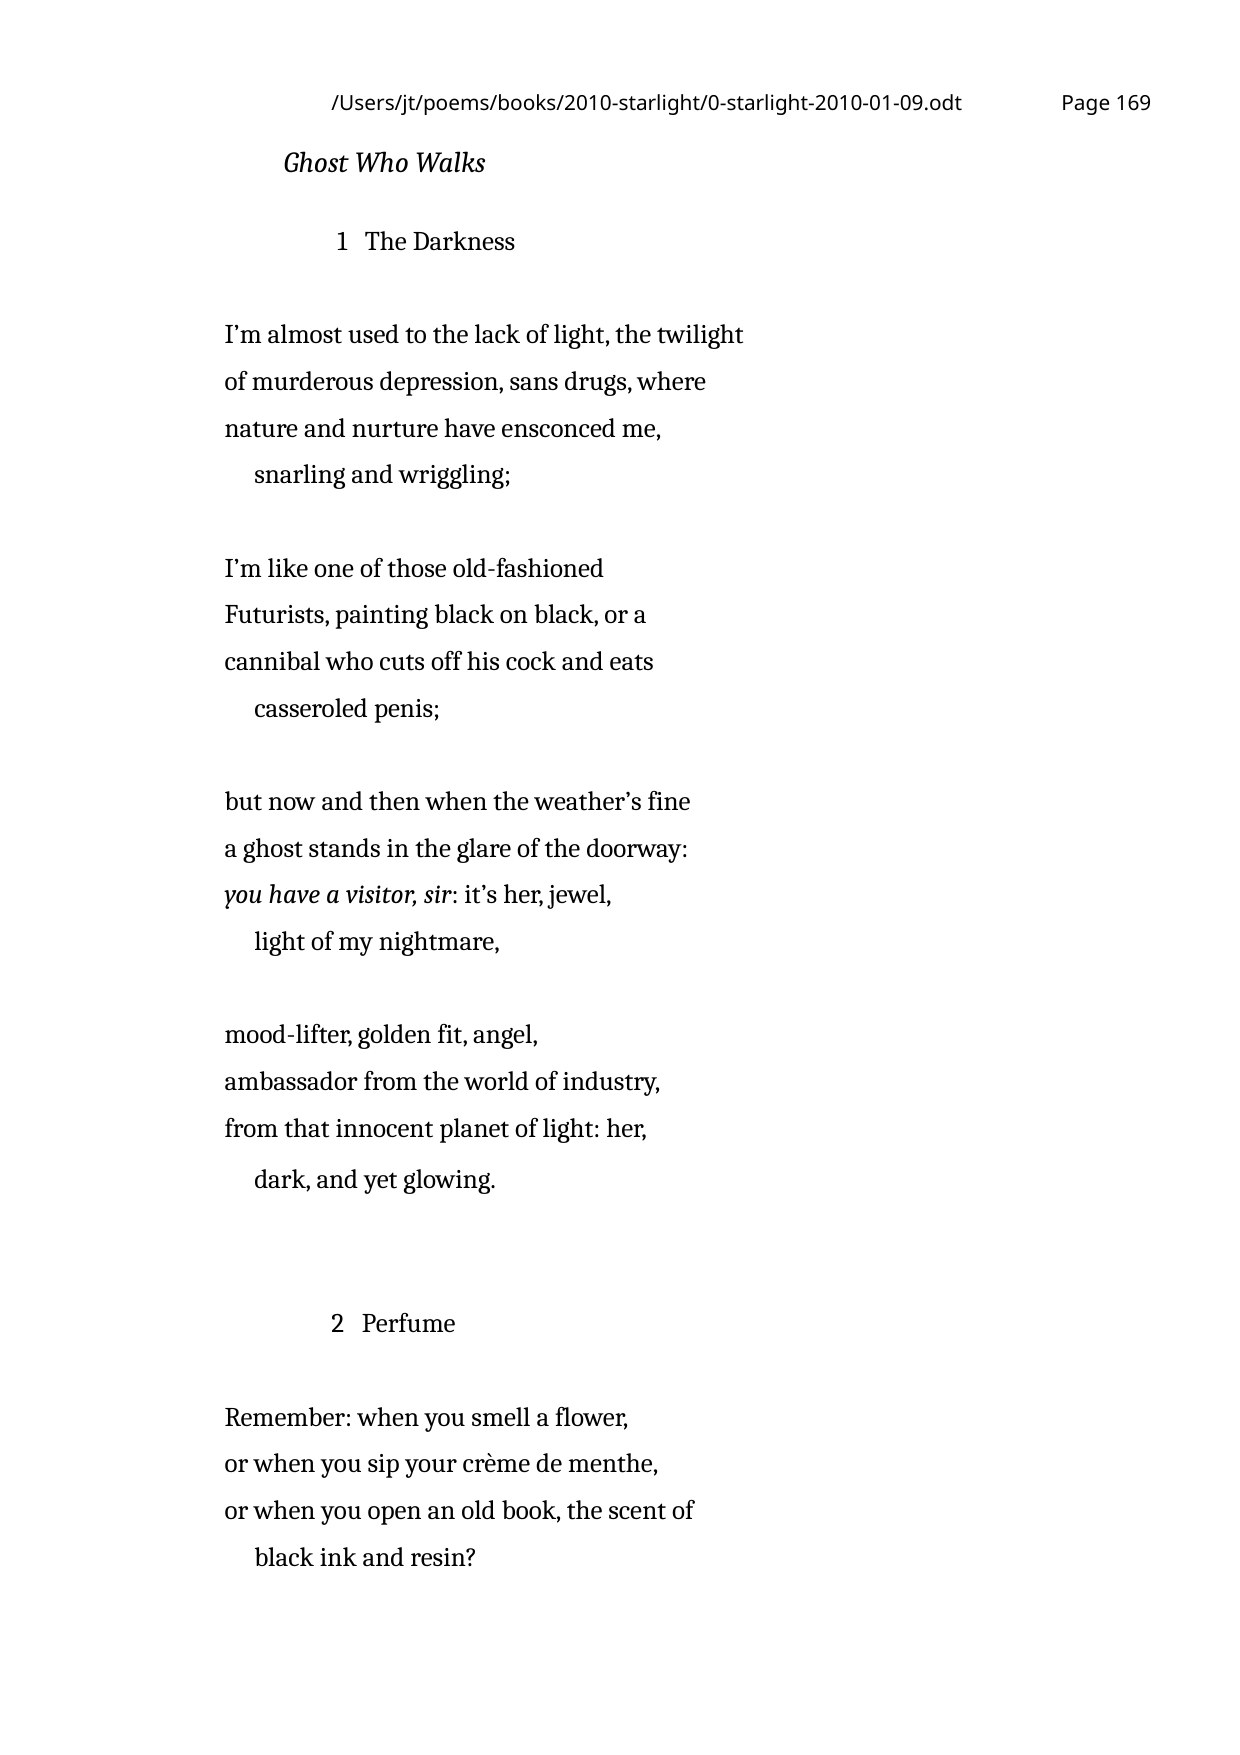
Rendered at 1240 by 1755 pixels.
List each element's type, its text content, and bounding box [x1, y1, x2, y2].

text ambassador from the world of industry, [224, 1066, 1151, 1097]
title Ghost Who Walks [283, 146, 1062, 180]
text of murderous depression, sans drugs, where [224, 366, 1151, 397]
text casseroled penis; [224, 693, 1151, 724]
text 1 The Darkness [224, 226, 1151, 257]
text but now and then when the weather’s fine [224, 786, 1151, 817]
text or when you sip your crème de menthe, [224, 1448, 1151, 1479]
text 2 Perfume [224, 1308, 1151, 1339]
text from that innocent planet of light: her, [224, 1113, 1151, 1144]
text mood-lifter, golden fit, angel, [224, 1019, 1151, 1051]
text I’m almost used to the lack of light, the twilight [224, 319, 1151, 351]
text I’m like one of those old-fashioned [224, 553, 1151, 584]
text Remember: when you smell a flower, [224, 1402, 1151, 1433]
text dark, and yet glowing. [224, 1159, 1151, 1196]
text black ink and resin? [224, 1542, 1151, 1573]
text light of my nightmare, [224, 926, 1151, 957]
text Futurists, painting black on black, or a [224, 599, 1151, 631]
text nature and nurture have ensconced me, [224, 413, 1151, 444]
text snarling and wriggling; [224, 459, 1151, 491]
text or when you open an old book, the scent of [224, 1495, 1151, 1526]
text a ghost stands in the glare of the doorway: [224, 833, 1151, 864]
text you have a visitor, sir: it’s her, jewel, [224, 879, 1151, 911]
text cannibal who cuts off his cock and eats [224, 646, 1151, 677]
